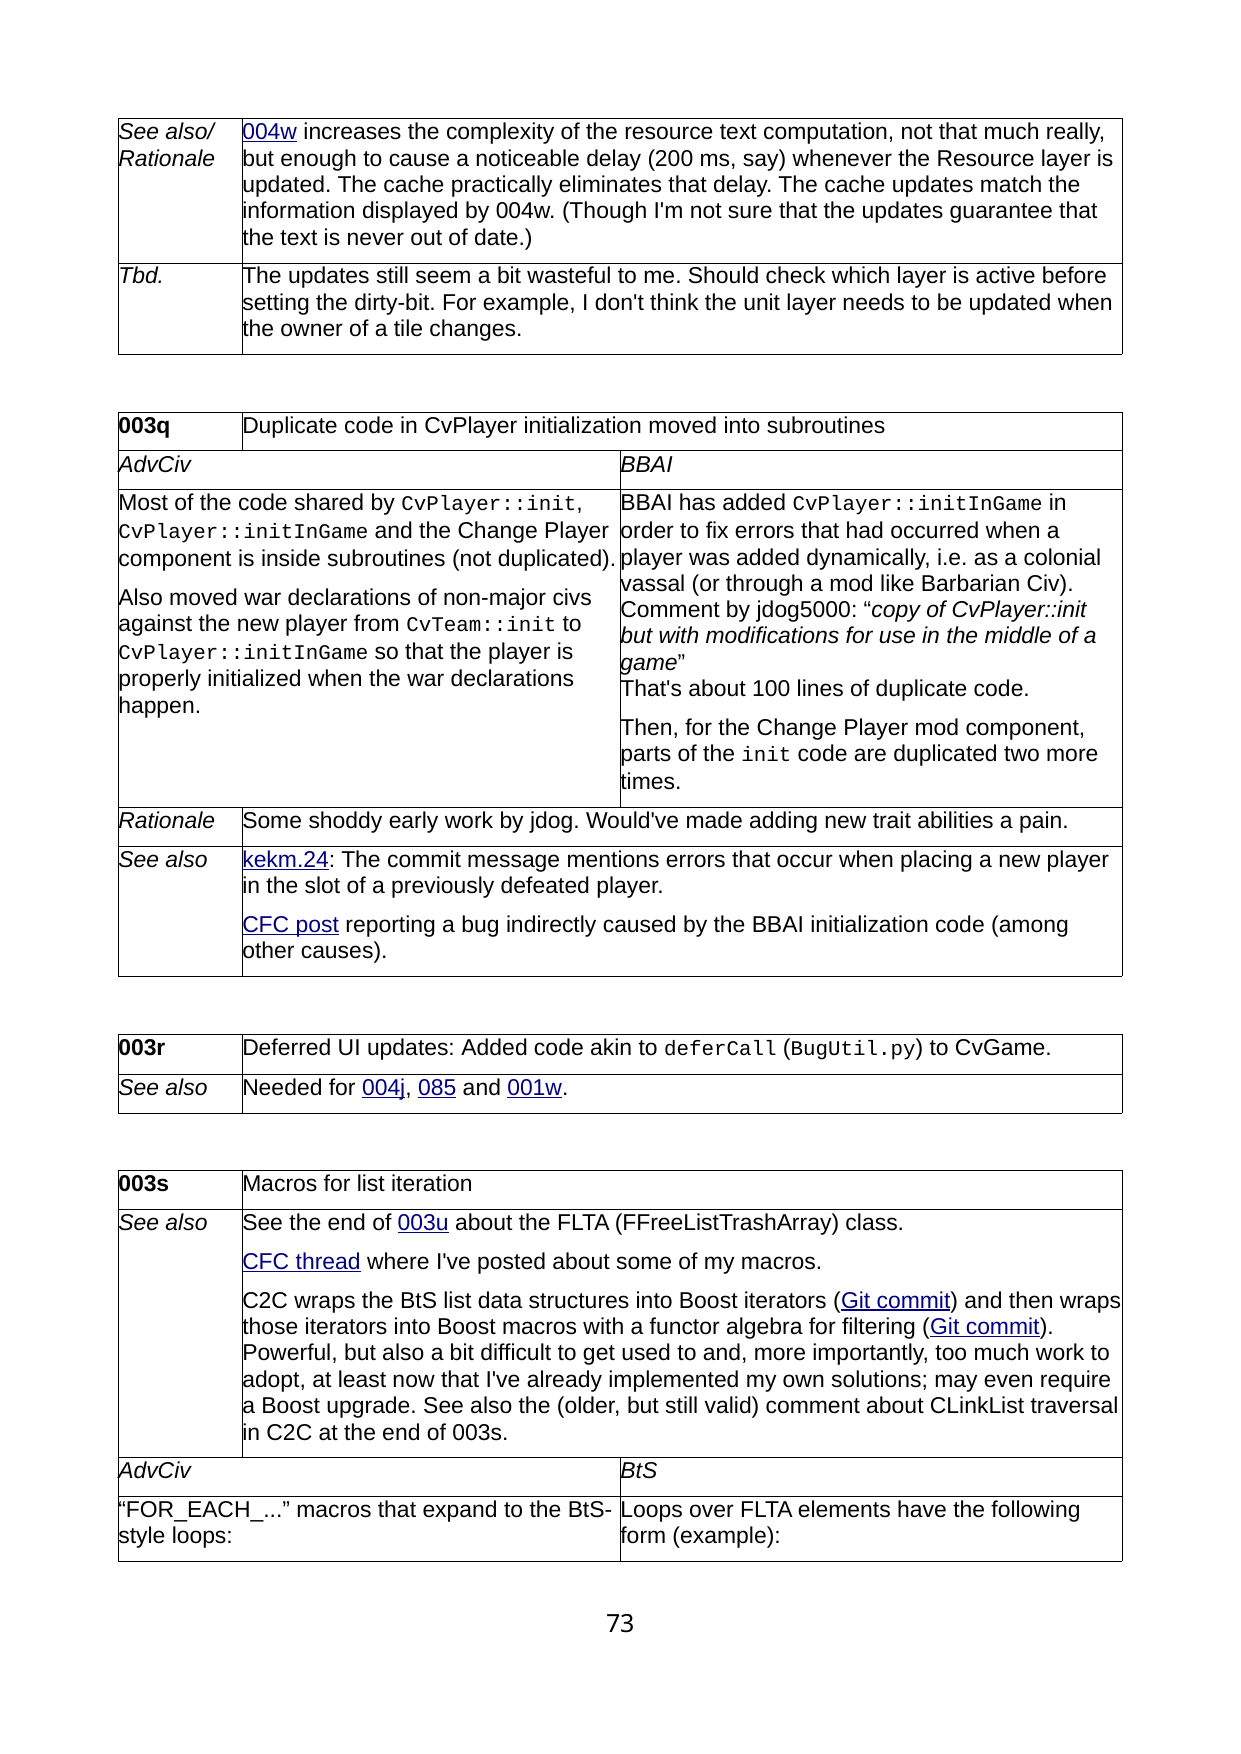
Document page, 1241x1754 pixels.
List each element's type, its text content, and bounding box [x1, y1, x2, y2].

table_cell Tbd. [119, 264, 242, 354]
table_header 003q [119, 413, 242, 450]
table_cell Most of the code shared by CvPlayer::init, CvPlayer::initInGame and the Change Player component is inside subroutines (not duplicated). Also moved war declarations of non-major civs against the new player from CvTeam::init to CvPlayer::initInGame so that the player is properly initialized when the war declarations happen. [119, 490, 620, 807]
table_cell See also/ Rationale [119, 119, 242, 262]
table_cell AdvCiv [119, 451, 620, 489]
table_cell See the end of 003u about the FLTA (FFreeListTrashArray) class. CFC thread where I've posted about some of my macros. C2C wraps the BtS list data structures into Boost iterators (Git commit) and then wraps those iterators into Boost macros with a functor algebra for filtering (Git commit). Powerful, but also a bit difficult to get used to and, more importantly, too much work to adopt, at least now that I've already implemented my own solutions; may even require a Boost upgrade. See also the (older, but still valid) comment about CLinkList traversal in C2C at the end of 003s. [243, 1210, 1122, 1457]
table_header Duplicate code in CvPlayer initialization moved into subroutines [243, 413, 1122, 450]
table_header 003r [119, 1035, 242, 1074]
table_cell BBAI [621, 451, 1122, 489]
table_cell Loops over FLTA elements have the following form (example): [621, 1497, 1122, 1561]
table_cell 004w increases the complexity of the resource text computation, not that much really, but enough to cause a noticeable delay (200 ms, say) whenever the Resource layer is updated. The cache practically eliminates that delay. The cache updates match the information displayed by 004w. (Though I'm not sure that the updates guarantee that the text is never out of date.) [243, 119, 1122, 262]
table_header Macros for list iteration [243, 1171, 1122, 1209]
table_cell Some shoddy early work by jdog. Would've made adding new trait abilities a pain. [243, 808, 1122, 846]
table_cell Needed for 004j, 085 and 001w. [243, 1075, 1122, 1113]
table_header Deferred UI updates: Added code akin to deferCall (BugUtil.py) to CvGame. [243, 1035, 1122, 1074]
table_cell BBAI has added CvPlayer::initInGame in order to fix errors that had occurred when a player was added dynamically, i.e. as a colonial vassal (or through a mod like Barbarian Civ). Comment by jdog5000: “copy of CvPlayer::init but with modifications for use in the middle of a game” That's about 100 lines of duplicate code. Then, for the Change Player mod component, parts of the init code are duplicated two more times. [621, 490, 1122, 807]
table_cell kekm.24: The commit message mentions errors that occur when placing a new player in the slot of a previously defeated player. CFC post reporting a bug indirectly caused by the BBAI initialization code (among other causes). [243, 847, 1122, 976]
table_cell The updates still seem a bit wasteful to me. Should check which layer is active before setting the dirty-bit. For example, I don't think the unit layer needs to be updated when the owner of a tile changes. [243, 264, 1122, 354]
table_cell See also [119, 847, 242, 976]
table_header 003s [119, 1171, 242, 1209]
table_cell BtS [621, 1458, 1122, 1496]
table_cell Rationale [119, 808, 242, 846]
table_cell See also [119, 1075, 242, 1113]
table_cell “FOR_EACH_...” macros that expand to the BtS-style loops: [119, 1497, 620, 1561]
table_cell See also [119, 1210, 242, 1457]
table_cell AdvCiv [119, 1458, 620, 1496]
